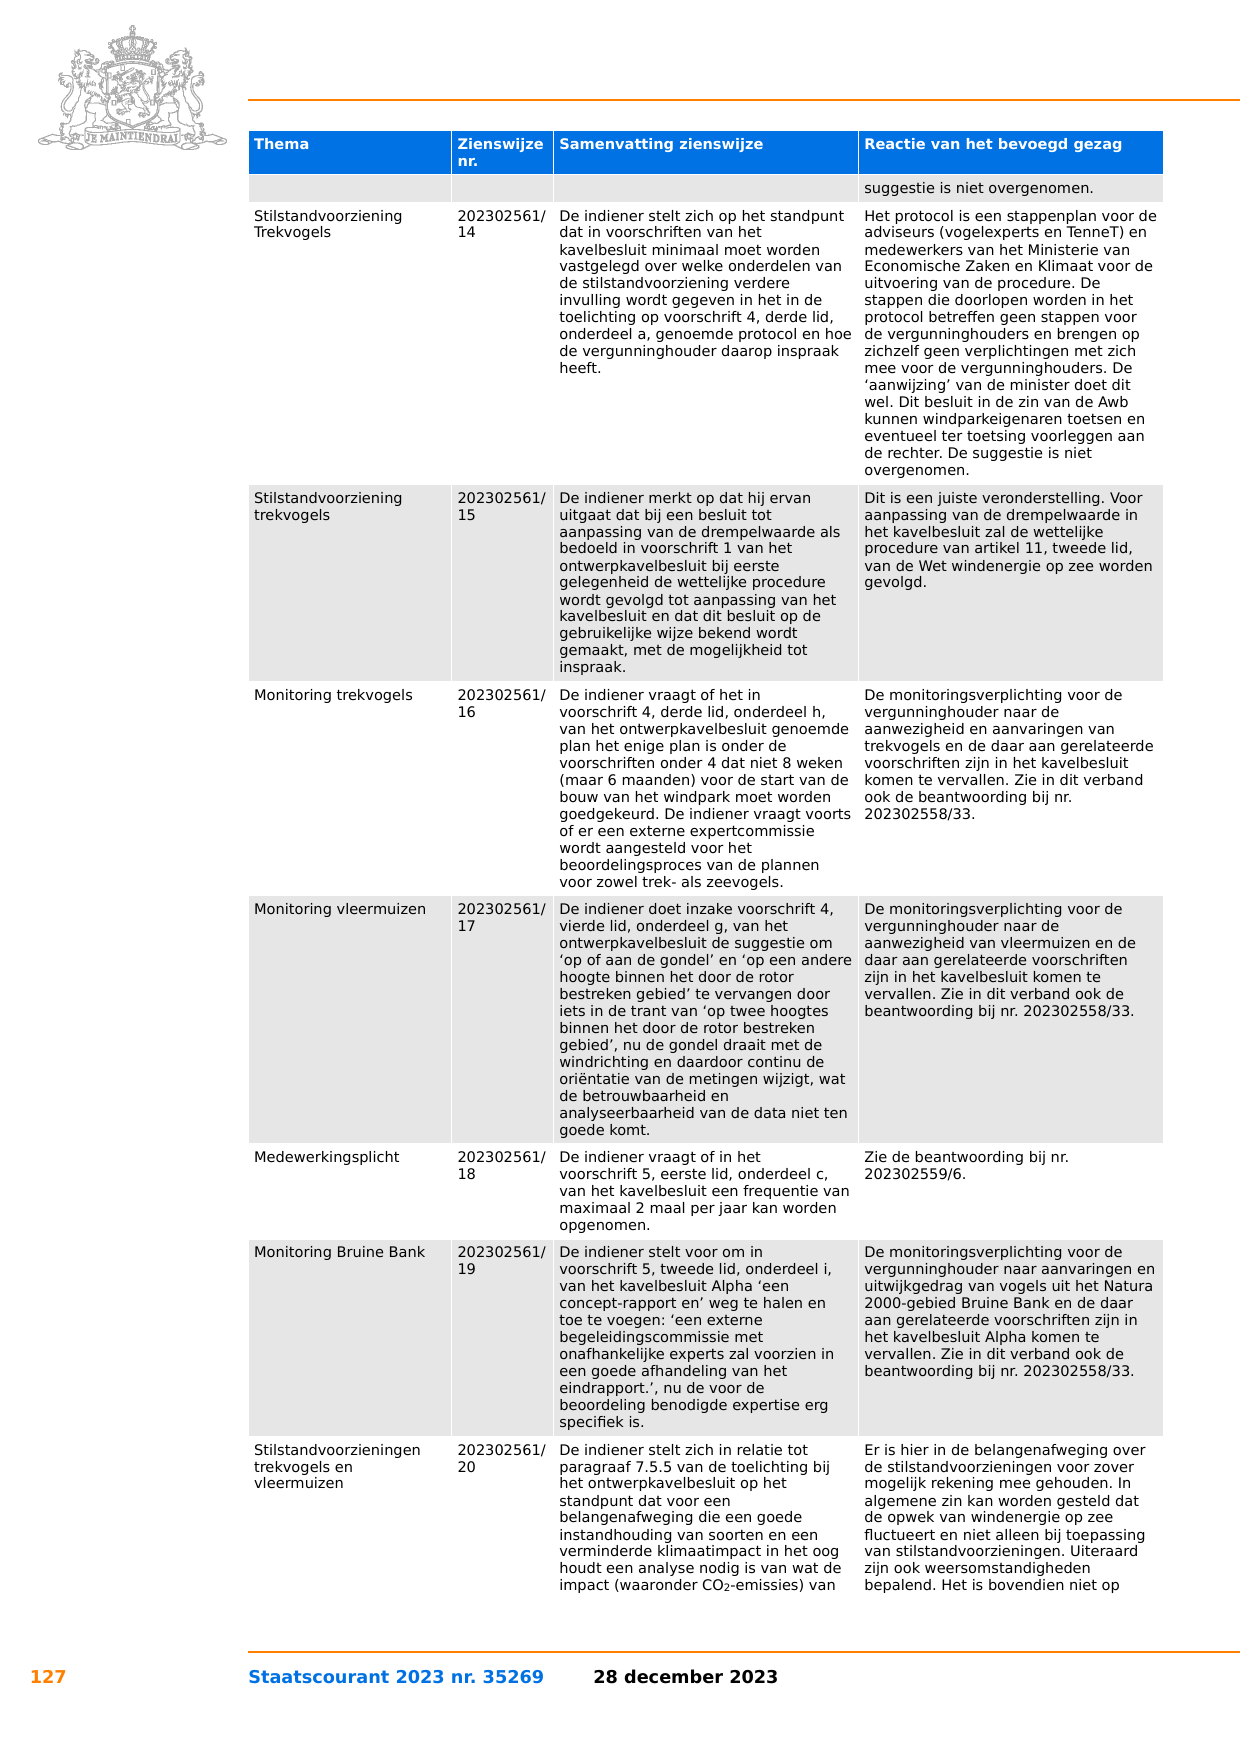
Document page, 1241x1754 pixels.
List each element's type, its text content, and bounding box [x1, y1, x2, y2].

table_cell suggestie is niet overgenomen. [859, 175, 1163, 202]
table_cell 202302561/14 [452, 203, 553, 484]
table_cell Stilstandvoorzieningen trekvogels en vleermuizen [249, 1437, 451, 1599]
table_cell De indiener vraagt of in het voorschrift 5, eerste lid, onderdeel c, van het kavelbesluit een frequentie van maximaal 2 maal per jaar kan worden opgenomen. [554, 1144, 858, 1238]
table_cell 202302561/16 [452, 682, 553, 895]
table_cell Het protocol is een stappenplan voor de adviseurs (vogelexperts en TenneT) en medewerkers van het Ministerie van Economische Zaken en Klimaat voor de uitvoering van de procedure. De stappen die doorlopen worden in het protocol betreffen geen stappen voor de vergunninghouders en brengen op zichzelf geen verplichtingen met zich mee voor de vergunninghouders. De ‘aanwijzing’ van de minister doet dit wel. Dit besluit in de zin van de Awb kunnen windparkeigenaren toetsen en eventueel ter toetsing voorleggen aan de rechter. De suggestie is niet overgenomen. [859, 203, 1163, 484]
table_cell De monitoringsverplichting voor de vergunninghouder naar aanvaringen en uitwijkgedrag van vogels uit het Natura 2000-gebied Bruine Bank en de daar aan gerelateerde voorschriften zijn in het kavelbesluit Alpha komen te vervallen. Zie in dit verband ook de beantwoording bij nr. 202302558/33. [859, 1240, 1163, 1436]
table_cell De indiener merkt op dat hij ervan uitgaat dat bij een besluit tot aanpassing van de drempelwaarde als bedoeld in voorschrift 1 van het ontwerpkavelbesluit bij eerste gelegenheid de wettelijke procedure wordt gevolgd tot aanpassing van het kavelbesluit en dat dit besluit op de gebruikelijke wijze bekend wordt gemaakt, met de mogelijkheid tot inspraak. [554, 485, 858, 681]
table_cell De indiener vraagt of het in voorschrift 4, derde lid, onderdeel h, van het ontwerpkavelbesluit genoemde plan het enige plan is onder de voorschriften onder 4 dat niet 8 weken (maar 6 maanden) voor de start van de bouw van het windpark moet worden goedgekeurd. De indiener vraagt voorts of er een externe expertcommissie wordt aangesteld voor het beoordelingsproces van de plannen voor zowel trek- als zeevogels. [554, 682, 858, 895]
table_cell Stilstandvoorziening trekvogels [249, 485, 451, 681]
table_cell 202302561/18 [452, 1144, 553, 1238]
table_cell De indiener doet inzake voorschrift 4, vierde lid, onderdeel g, van het ontwerpkavelbesluit de suggestie om ‘op of aan de gondel’ en ‘op een andere hoogte binnen het door de rotor bestreken gebied’ te vervangen door iets in de trant van ‘op twee hoogtes binnen het door de rotor bestreken gebied’, nu de gondel draait met de windrichting en daardoor continu de oriëntatie van de metingen wijzigt, wat de betrouwbaarheid en analyseerbaarheid van de data niet ten goede komt. [554, 896, 858, 1143]
table_header Samenvatting zienswijze [554, 131, 858, 174]
picture [38, 25, 227, 150]
table_cell De indiener stelt zich in relatie tot paragraaf 7.5.5 van de toelichting bij het ontwerpkavelbesluit op het standpunt dat voor een belangenafweging die een goede instandhouding van soorten en een verminderde klimaatimpact in het oog houdt een analyse nodig is van wat de impact (waaronder CO2-emissies) van [554, 1437, 858, 1599]
table_cell Medewerkingsplicht [249, 1144, 451, 1238]
table_cell De monitoringsverplichting voor de vergunninghouder naar de aanwezigheid van vleermuizen en de daar aan gerelateerde voorschriften zijn in het kavelbesluit komen te vervallen. Zie in dit verband ook de beantwoording bij nr. 202302558/33. [859, 896, 1163, 1143]
table_cell 202302561/17 [452, 896, 553, 1143]
table_cell Stilstandvoorziening Trekvogels [249, 203, 451, 484]
table_cell De monitoringsverplichting voor de vergunninghouder naar de aanwezigheid en aanvaringen van trekvogels en de daar aan gerelateerde voorschriften zijn in het kavelbesluit komen te vervallen. Zie in dit verband ook de beantwoording bij nr. 202302558/33. [859, 682, 1163, 895]
table_cell [249, 175, 451, 202]
table_cell Monitoring vleermuizen [249, 896, 451, 1143]
table_cell De indiener stelt zich op het standpunt dat in voorschriften van het kavelbesluit minimaal moet worden vastgelegd over welke onderdelen van de stilstandvoorziening verdere invulling wordt gegeven in het in de toelichting op voorschrift 4, derde lid, onderdeel a, genoemde protocol en hoe de vergunninghouder daarop inspraak heeft. [554, 203, 858, 484]
table_cell [554, 175, 858, 202]
table_cell [452, 175, 553, 202]
table_cell 202302561/15 [452, 485, 553, 681]
table_header Thema [249, 131, 451, 174]
table_header Zienswijzenr. [452, 131, 553, 174]
table_header Reactie van het bevoegd gezag [859, 131, 1163, 174]
table_cell Er is hier in de belangenafweging over de stilstandvoorzieningen voor zover mogelijk rekening mee gehouden. In algemene zin kan worden gesteld dat de opwek van windenergie op zee fluctueert en niet alleen bij toepassing van stilstandvoorzieningen. Uiteraard zijn ook weersomstandigheden bepalend. Het is bovendien niet op [859, 1437, 1163, 1599]
table_cell 202302561/19 [452, 1240, 553, 1436]
table_cell De indiener stelt voor om in voorschrift 5, tweede lid, onderdeel i, van het kavelbesluit Alpha ‘een concept-rapport en’ weg te halen en toe te voegen: ‘een externe begeleidingscommissie met onafhankelijke experts zal voorzien in een goede afhandeling van het eindrapport.’, nu de voor de beoordeling benodigde expertise erg specifiek is. [554, 1240, 858, 1436]
table_cell Zie de beantwoording bij nr. 202302559/6. [859, 1144, 1163, 1238]
table_cell Dit is een juiste veronderstelling. Voor aanpassing van de drempelwaarde in het kavelbesluit zal de wettelijke procedure van artikel 11, tweede lid, van de Wet windenergie op zee worden gevolgd. [859, 485, 1163, 681]
table_cell Monitoring trekvogels [249, 682, 451, 895]
table_cell 202302561/20 [452, 1437, 553, 1599]
table_cell Monitoring Bruine Bank [249, 1240, 451, 1436]
